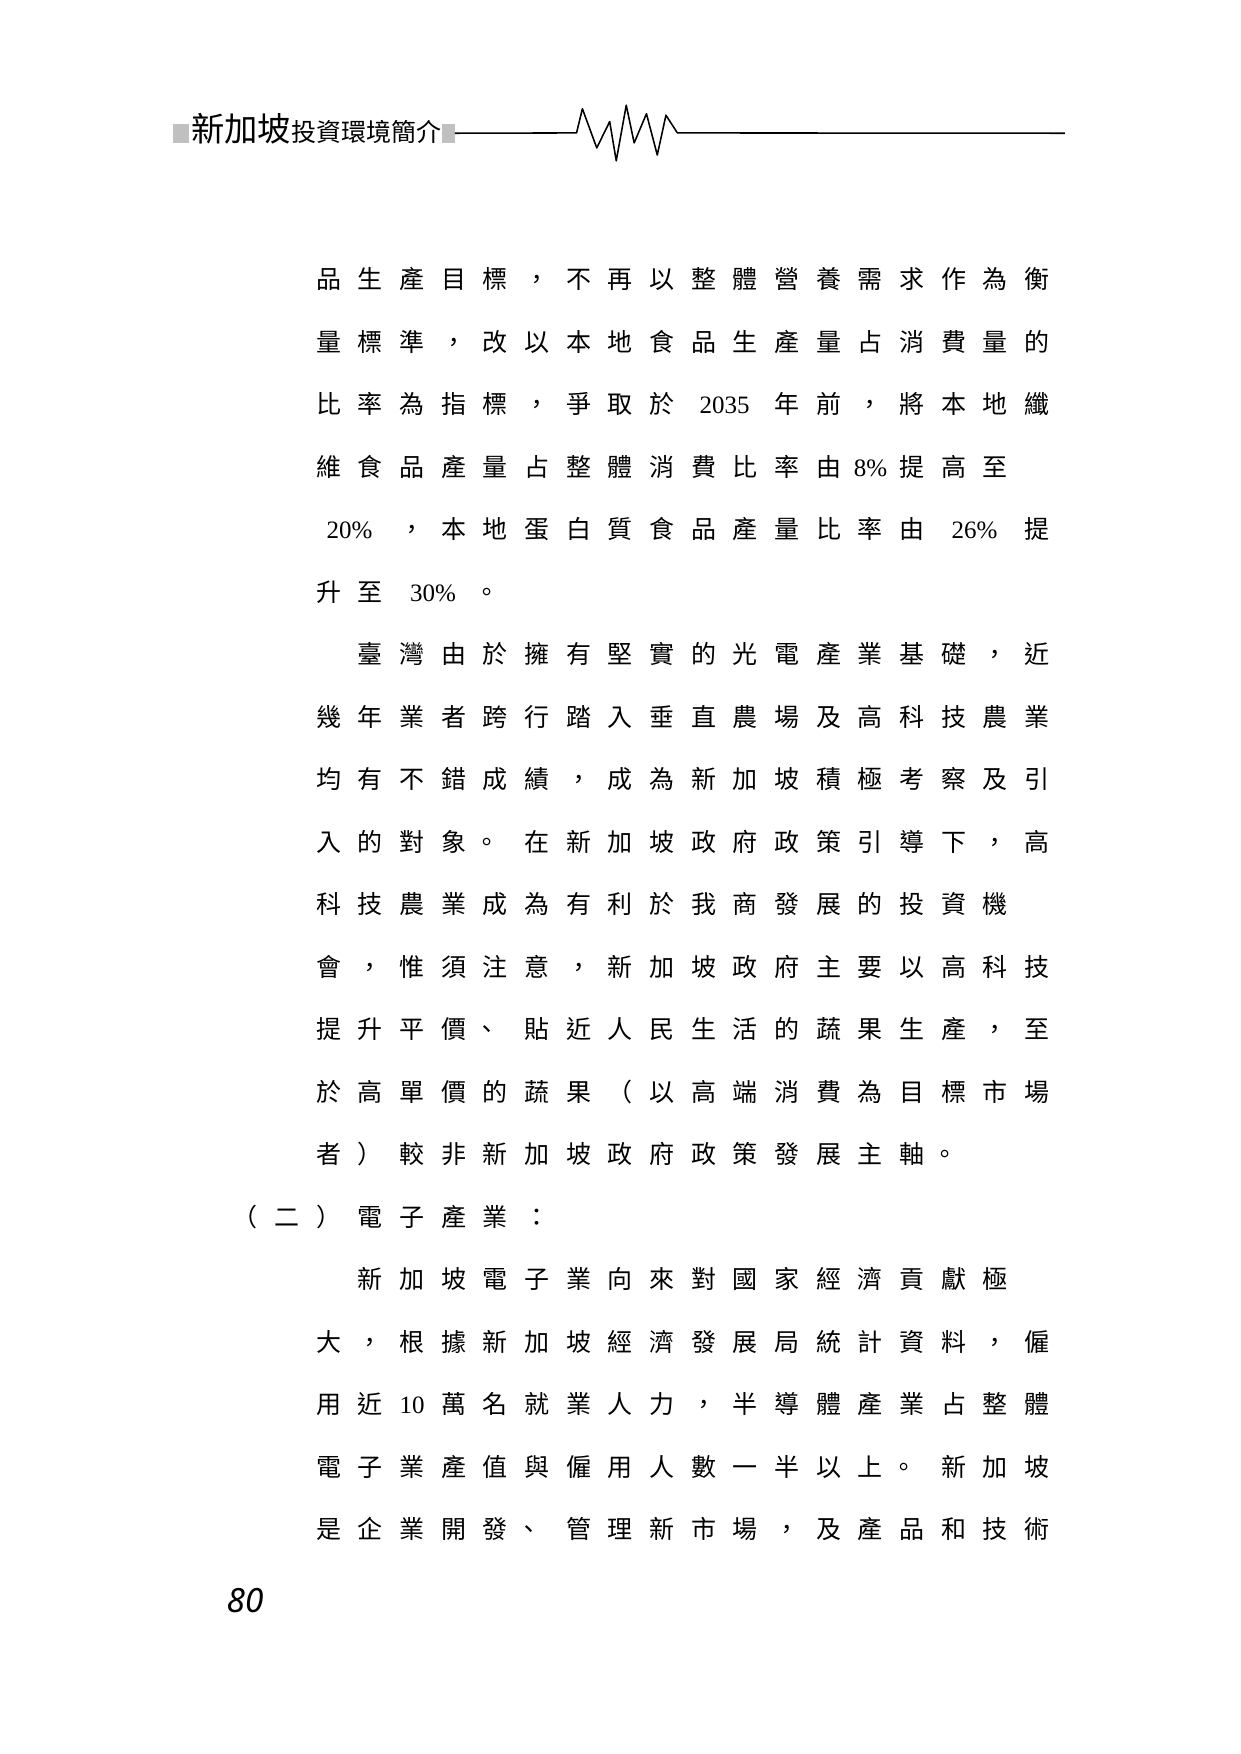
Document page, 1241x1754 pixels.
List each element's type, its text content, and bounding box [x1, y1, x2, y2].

text 品生產目標，不再以整體營養需求作為衡量標準，改以本地食品生產量占消費量的比率為指標，爭取於2035年前，將本地纖維食品產量占整體消費比率由8%提高至20%，本地蛋白質食品產量比率由26%提升至30%。 [281, 236, 1058, 611]
text （二）電子產業： [207, 1174, 1058, 1236]
text 新加坡電子業向來對國家經濟貢獻極大，根據新加坡經濟發展局統計資料，僱用近10萬名就業人力，半導體產業占整體電子業產值與僱用人數一半以上。新加坡是企業開發、管理新市場，及產品和技術 [281, 1236, 1058, 1549]
text 臺灣由於擁有堅實的光電產業基礎，近幾年業者跨行踏入垂直農場及高科技農業均有不錯成績，成為新加坡積極考察及引入的對象。在新加坡政府政策引導下，高科技農業成為有利於我商發展的投資機會，惟須注意，新加坡政府主要以高科技提升平價、貼近人民生活的蔬果生產，至於高單價的蔬果（以高端消費為目標市場者）較非新加坡政府政策發展主軸。 [281, 611, 1058, 1174]
